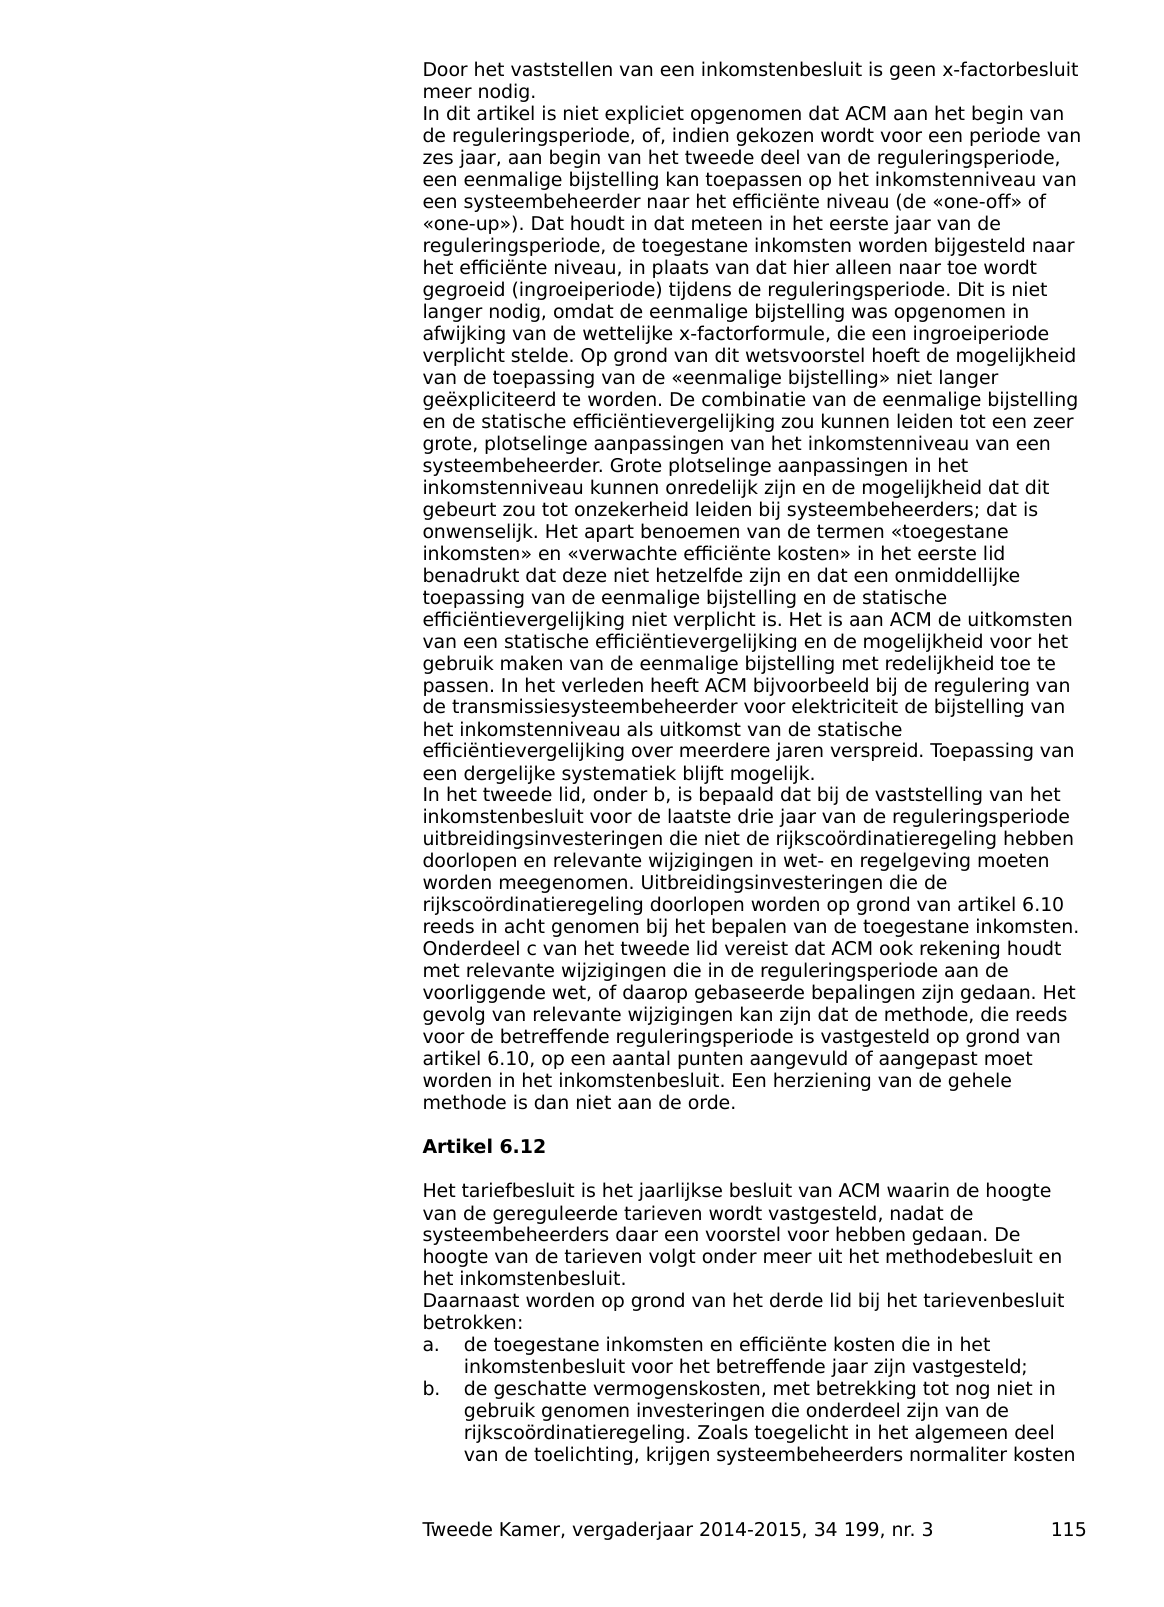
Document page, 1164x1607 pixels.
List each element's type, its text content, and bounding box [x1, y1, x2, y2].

text Door het vaststellen van een inkomstenbesluit is geen x-factorbesluit meer nodig. [422, 59, 1087, 103]
text b. de geschatte vermogenskosten, met betrekking tot nog niet in gebruik genomen investeringen die onderdeel zijn van de rijkscoördinatieregeling. Zoals toegelicht in het algemeen deel van de toelichting, krijgen systeembeheerders normaliter kosten [422, 1378, 1087, 1466]
text In het tweede lid, onder b, is bepaald dat bij de vaststelling van het inkomstenbesluit voor de laatste drie jaar van de reguleringsperiode uitbreidingsinvesteringen die niet de rijkscoördinatieregeling hebben doorlopen en relevante wijzigingen in wet- en regelgeving moeten worden meegenomen. Uitbreidingsinvesteringen die de rijkscoördinatieregeling doorlopen worden op grond van artikel 6.10 reeds in acht genomen bij het bepalen van de toegestane inkomsten. [422, 784, 1087, 938]
text In dit artikel is niet expliciet opgenomen dat ACM aan het begin van de reguleringsperiode, of, indien gekozen wordt voor een periode van zes jaar, aan begin van het tweede deel van de reguleringsperiode, een eenmalige bijstelling kan toepassen op het inkomstenniveau van een systeembeheerder naar het efficiënte niveau (de «one-off» of «one-up»). Dat houdt in dat meteen in het eerste jaar van de reguleringsperiode, de toegestane inkomsten worden bijgesteld naar het efficiënte niveau, in plaats van dat hier alleen naar toe wordt gegroeid (ingroeiperiode) tijdens de reguleringsperiode. Dit is niet langer nodig, omdat de eenmalige bijstelling was opgenomen in afwijking van de wettelijke x-factorformule, die een ingroeiperiode verplicht stelde. Op grond van dit wetsvoorstel hoeft de mogelijkheid van de toepassing van de «eenmalige bijstelling» niet langer geëxpliciteerd te worden. De combinatie van de eenmalige bijstelling en de statische efficiëntievergelijking zou kunnen leiden tot een zeer grote, plotselinge aanpassingen van het inkomstenniveau van een systeembeheerder. Grote plotselinge aanpassingen in het inkomstenniveau kunnen onredelijk zijn en de mogelijkheid dat dit gebeurt zou tot onzekerheid leiden bij systeembeheerders; dat is onwenselijk. Het apart benoemen van de termen «toegestane inkomsten» en «verwachte efficiënte kosten» in het eerste lid benadrukt dat deze niet hetzelfde zijn en dat een onmiddellijke toepassing van de eenmalige bijstelling en de statische efficiëntievergelijking niet verplicht is. Het is aan ACM de uitkomsten van een statische efficiëntievergelijking en de mogelijkheid voor het gebruik maken van de eenmalige bijstelling met redelijkheid toe te passen. In het verleden heeft ACM bijvoorbeeld bij de regulering van de transmissiesysteembeheerder voor elektriciteit de bijstelling van het inkomstenniveau als uitkomst van de statische efficiëntievergelijking over meerdere jaren verspreid. Toepassing van een dergelijke systematiek blijft mogelijk. [422, 103, 1087, 784]
text Het tariefbesluit is het jaarlijkse besluit van ACM waarin de hoogte van de gereguleerde tarieven wordt vastgesteld, nadat de systeembeheerders daar een voorstel voor hebben gedaan. De hoogte van de tarieven volgt onder meer uit het methodebesluit en het inkomstenbesluit. [422, 1180, 1087, 1290]
text Onderdeel c van het tweede lid vereist dat ACM ook rekening houdt met relevante wijzigingen die in de reguleringsperiode aan de voorliggende wet, of daarop gebaseerde bepalingen zijn gedaan. Het gevolg van relevante wijzigingen kan zijn dat de methode, die reeds voor de betreffende reguleringsperiode is vastgesteld op grond van artikel 6.10, op een aantal punten aangevuld of aangepast moet worden in het inkomstenbesluit. Een herziening van de gehele methode is dan niet aan de orde. [422, 938, 1087, 1114]
text a. de toegestane inkomsten en efficiënte kosten die in het inkomstenbesluit voor het betreffende jaar zijn vastgesteld; [422, 1334, 1087, 1378]
text Daarnaast worden op grond van het derde lid bij het tarievenbesluit betrokken: [422, 1290, 1087, 1334]
subtitle Artikel 6.12 [422, 1136, 1087, 1158]
